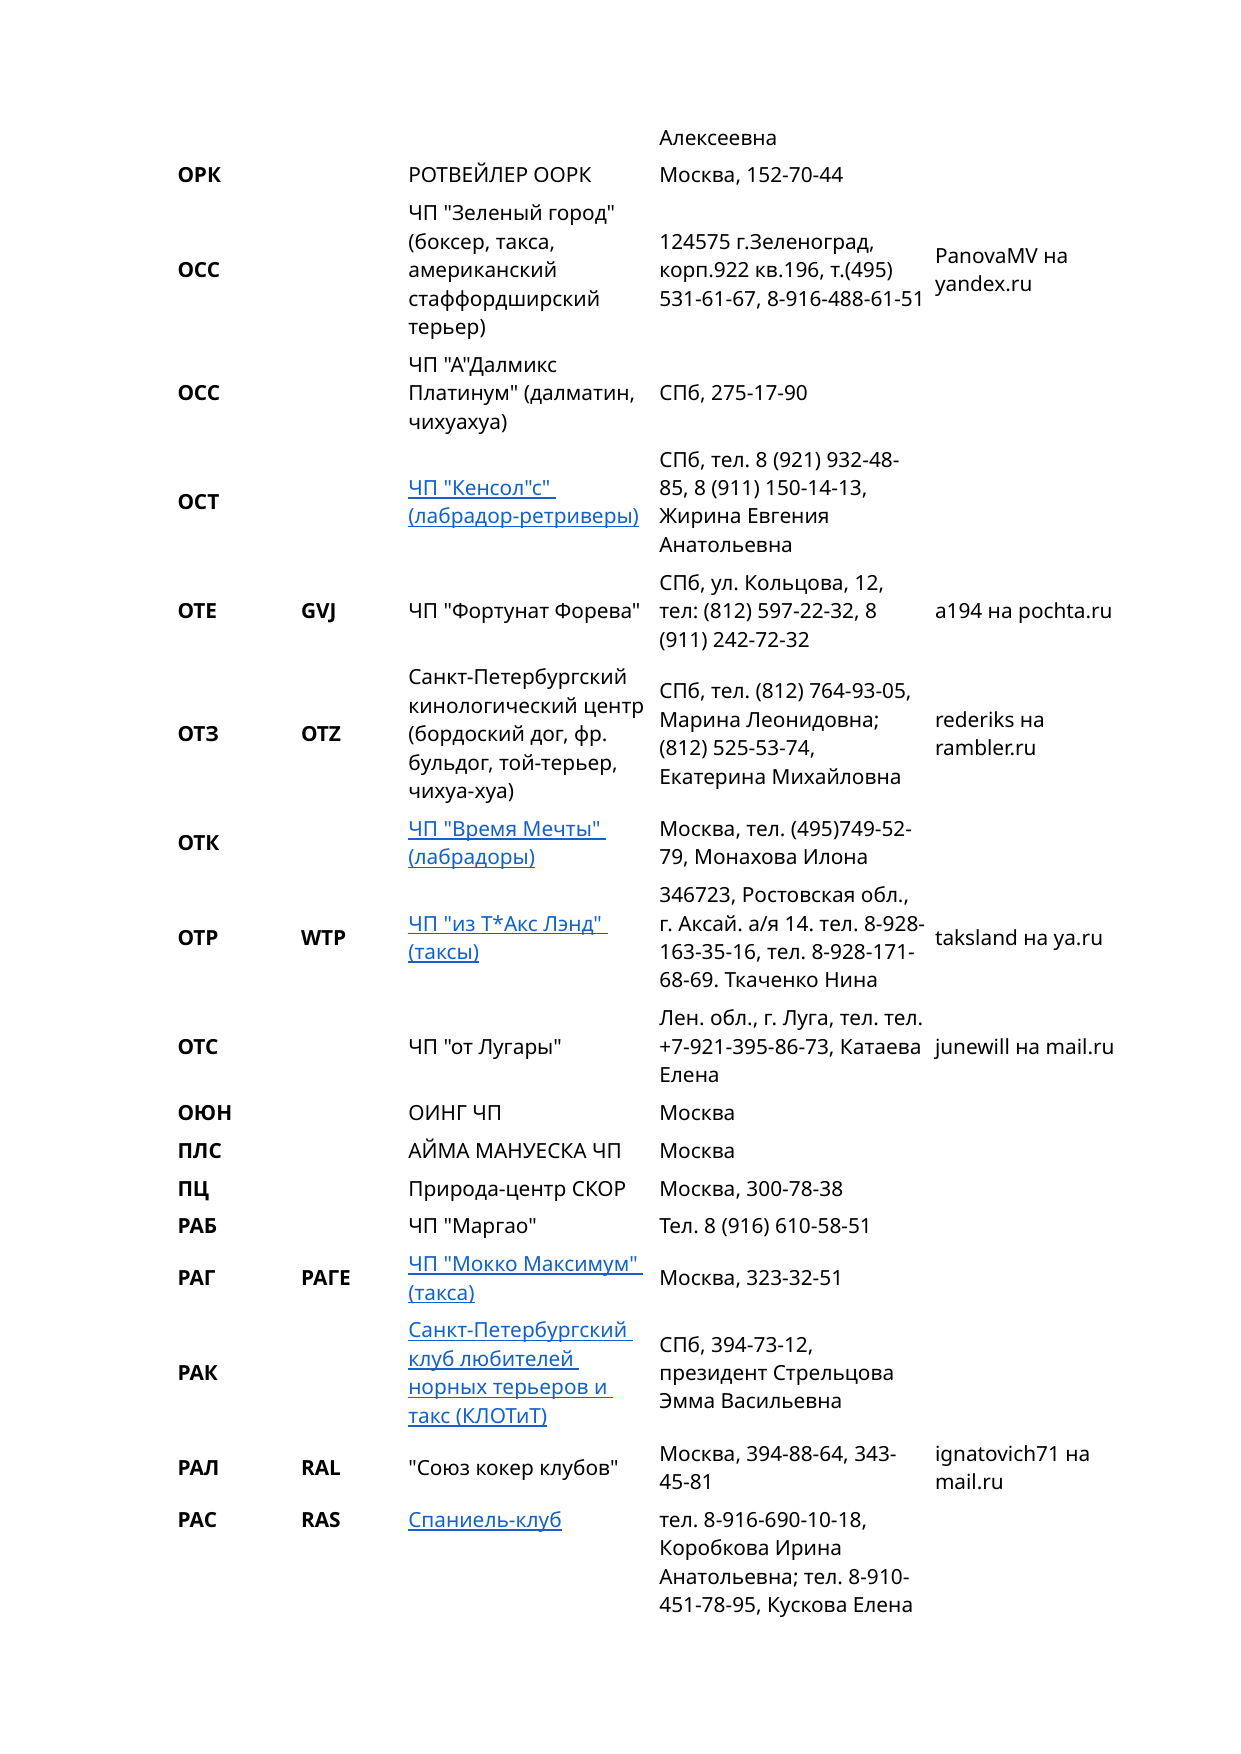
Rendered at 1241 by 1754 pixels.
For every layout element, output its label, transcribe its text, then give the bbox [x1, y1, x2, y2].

table_cell Москва [654, 1131, 930, 1169]
table_cell РАС [173, 1500, 296, 1623]
table_cell СПб, тел. (812) 764-93-05, Марина Леонидовна; (812) 525-53-74, Екатерина Михайловна [654, 658, 930, 809]
table_cell [930, 1094, 1156, 1131]
table_cell [930, 1311, 1156, 1434]
table_cell СПб, тел. 8 (921) 932-48-85, 8 (911) 150-14-13, Жирина Евгения Анатольевна [654, 440, 930, 563]
table_cell [296, 1169, 403, 1207]
table_cell rederiks на rambler.ru [930, 658, 1156, 809]
table_cell ПЦ [173, 1169, 296, 1207]
table_cell [404, 118, 654, 156]
table_cell ОТЕ [173, 563, 296, 658]
table_cell [296, 1207, 403, 1245]
table_cell ЧП "Маргао" [404, 1207, 654, 1245]
table_cell [296, 1311, 403, 1434]
table_cell Тел. 8 (916) 610-58-51 [654, 1207, 930, 1245]
table_cell [930, 1500, 1156, 1623]
table_cell Москва, 394-88-64, 343-45-81 [654, 1434, 930, 1500]
table_cell РОТВЕЙЛЕР ООРК [404, 156, 654, 194]
table_cell [296, 194, 403, 345]
table_cell ЧП "А"Далмикс Платинум" (далматин, чихуахуа) [404, 345, 654, 440]
table_cell Природа-центр СКОР [404, 1169, 654, 1207]
table_cell Москва, 323-32-51 [654, 1245, 930, 1311]
table_cell [930, 1245, 1156, 1311]
table_cell PanovaMV на yandex.ru [930, 194, 1156, 345]
table_cell ignatovich71 на mail.ru [930, 1434, 1156, 1500]
table_cell [930, 1131, 1156, 1169]
table_cell ЧП "из Т*Акс Лэнд" (таксы) [404, 876, 654, 999]
table_cell СПб, 275-17-90 [654, 345, 930, 440]
table_cell ОТС [173, 999, 296, 1093]
table_cell Москва [654, 1094, 930, 1131]
table_cell [930, 440, 1156, 563]
table_cell АЙМА МАНУЕСКА ЧП [404, 1131, 654, 1169]
table_cell ЧП "от Лугары" [404, 999, 654, 1093]
table_cell junewill на mail.ru [930, 999, 1156, 1093]
table_cell [296, 1094, 403, 1131]
table_cell ОИНГ ЧП [404, 1094, 654, 1131]
table_cell Алексеевна [654, 118, 930, 156]
table_cell Москва, 152-70-44 [654, 156, 930, 194]
table_cell ОСС [173, 194, 296, 345]
table_cell ОСС [173, 345, 296, 440]
table_cell тел. 8-916-690-10-18, Коробкова Ирина Анатольевна; тел. 8-910-451-78-95, Кускова Елена [654, 1500, 930, 1623]
table_cell РАБ [173, 1207, 296, 1245]
table_cell Москва, тел. (495)749-52-79, Монахова Илона [654, 809, 930, 876]
table_cell СПб, ул. Кольцова, 12, тел: (812) 597-22-32, 8 (911) 242-72-32 [654, 563, 930, 658]
table_cell Москва, 300-78-38 [654, 1169, 930, 1207]
table_cell RAL [296, 1434, 403, 1500]
table_cell RAS [296, 1500, 403, 1623]
table_cell [296, 1131, 403, 1169]
table_cell ОСТ [173, 440, 296, 563]
table_cell [296, 156, 403, 194]
table_cell РАК [173, 1311, 296, 1434]
table_cell taksland на ya.ru [930, 876, 1156, 999]
table_cell [930, 809, 1156, 876]
table_cell [930, 118, 1156, 156]
table_cell [296, 118, 403, 156]
table_cell Спаниель-клуб [404, 1500, 654, 1623]
table_cell [173, 118, 296, 156]
table_cell Лен. обл., г. Луга, тел. тел.+7-921-395-86-73, Катаева Елена [654, 999, 930, 1093]
table_cell [296, 999, 403, 1093]
table_cell ОЮН [173, 1094, 296, 1131]
table_cell РАЛ [173, 1434, 296, 1500]
table_cell ЧП "Мокко Максимум" (такса) [404, 1245, 654, 1311]
table_cell СПб, 394-73-12, президент Стрельцова Эмма Васильевна [654, 1311, 930, 1434]
table_cell ЧП "Время Мечты" (лабрадоры) [404, 809, 654, 876]
table_cell ОТР [173, 876, 296, 999]
table_cell [930, 1169, 1156, 1207]
table_cell a194 на pochta.ru [930, 563, 1156, 658]
table_cell ЧП "Зеленый город" (боксер, такса, американский стаффордширский терьер) [404, 194, 654, 345]
table_cell РАГ [173, 1245, 296, 1311]
table_cell ЧП "Фортунат Форева" [404, 563, 654, 658]
table_cell [296, 345, 403, 440]
table_cell OTZ [296, 658, 403, 809]
table_cell GVJ [296, 563, 403, 658]
table_cell 346723, Ростовская обл., г. Аксай. а/я 14. тел. 8-928-163-35-16, тел. 8-928-171-68-69. Ткаченко Нина [654, 876, 930, 999]
table_cell [296, 440, 403, 563]
table_cell [930, 1207, 1156, 1245]
table_cell 124575 г.Зеленоград, корп.922 кв.196, т.(495) 531-61-67, 8-916-488-61-51 [654, 194, 930, 345]
table_cell РАГЕ [296, 1245, 403, 1311]
table_cell ОРК [173, 156, 296, 194]
table_cell WTP [296, 876, 403, 999]
table_cell ОТЗ [173, 658, 296, 809]
table_cell [296, 809, 403, 876]
table_cell Санкт-Петербургский кинологический центр (бордоский дог, фр. бульдог, той-терьер, чихуа-хуа) [404, 658, 654, 809]
table_cell [930, 345, 1156, 440]
table_cell ПЛС [173, 1131, 296, 1169]
table_cell ОТК [173, 809, 296, 876]
table_cell Санкт-Петербургский клуб любителей норных терьеров и такс (КЛОТиТ) [404, 1311, 654, 1434]
table_cell "Союз кокер клубов" [404, 1434, 654, 1500]
table_cell ЧП "Кенсол"с" (лабрадор-ретриверы) [404, 440, 654, 563]
table_cell [930, 156, 1156, 194]
